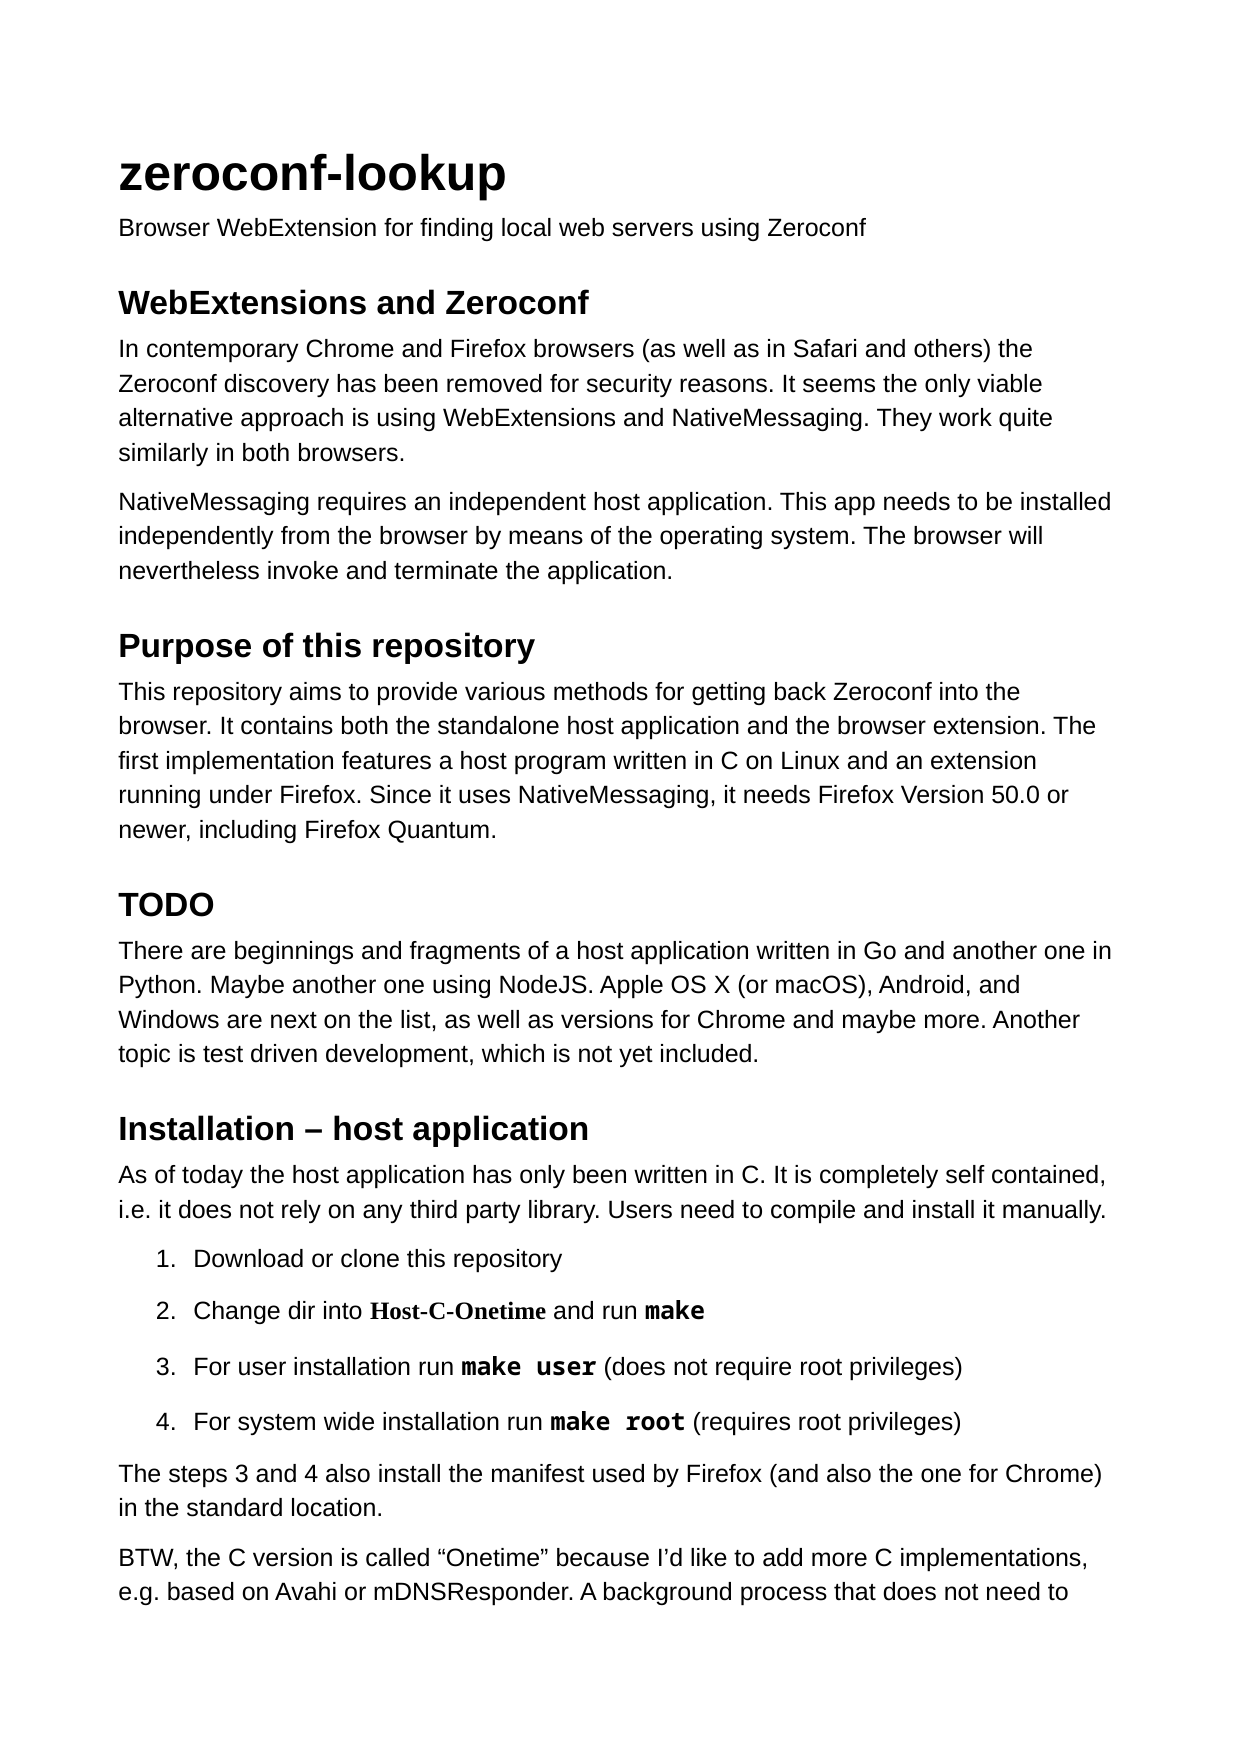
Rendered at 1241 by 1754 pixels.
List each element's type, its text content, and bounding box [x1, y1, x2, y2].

text There are beginnings and fragments of a host application written in Go and another one in Python. Maybe another one using NodeJS. Apple OS X (or macOS), Android, and Windows are next on the list, as well as versions for Chrome and maybe more. Another topic is test driven development, which is not yet included. [118, 936, 1122, 1068]
list Change dir into Host-C-Onetime and run make [156, 1293, 1122, 1327]
list For user installation run make user (does not require root privileges) [156, 1348, 1122, 1382]
text BTW, the C version is called “Onetime” because I’d like to add more C implementations, e.g. based on Avahi or mDNSResponder. A background process that does not need to [118, 1542, 1122, 1606]
text Browser WebExtension for finding local web servers using Zeroconf [118, 213, 1122, 242]
subtitle Purpose of this repository [118, 626, 1122, 664]
text The steps 3 and 4 also install the manifest used by Firefox (and also the one for Chrome) in the standard location. [118, 1459, 1122, 1522]
list For system wide installation run make root (requires root privileges) [156, 1403, 1122, 1438]
list Download or clone this repository [156, 1244, 1122, 1272]
subtitle Installation – host application [118, 1109, 1122, 1148]
subtitle zeroconf-lookup [118, 143, 1122, 201]
subtitle TODO [118, 884, 1122, 923]
text In contemporary Chrome and Firefox browsers (as well as in Safari and others) the Zeroconf discovery has been removed for security reasons. It seems the only viable alternative approach is using WebExtensions and NativeMessaging. They work quite similarly in both browsers. [118, 334, 1122, 466]
text NativeMessaging requires an independent host application. This app needs to be installed independently from the browser by means of the operating system. The browser will nevertheless invoke and terminate the application. [118, 487, 1122, 584]
subtitle WebExtensions and Zeroconf [118, 283, 1122, 322]
text This repository aims to provide various methods for getting back Zeroconf into the browser. It contains both the standalone host application and the browser extension. The first implementation features a host program written in C on Linux and an extension running under Firefox. Since it uses NativeMessaging, it needs Firefox Version 50.0 or newer, including Firefox Quantum. [118, 677, 1122, 843]
text As of today the host application has only been written in C. It is completely self contained, i.e. it does not rely on any third party library. Users need to compile and install it manually. [118, 1160, 1122, 1223]
